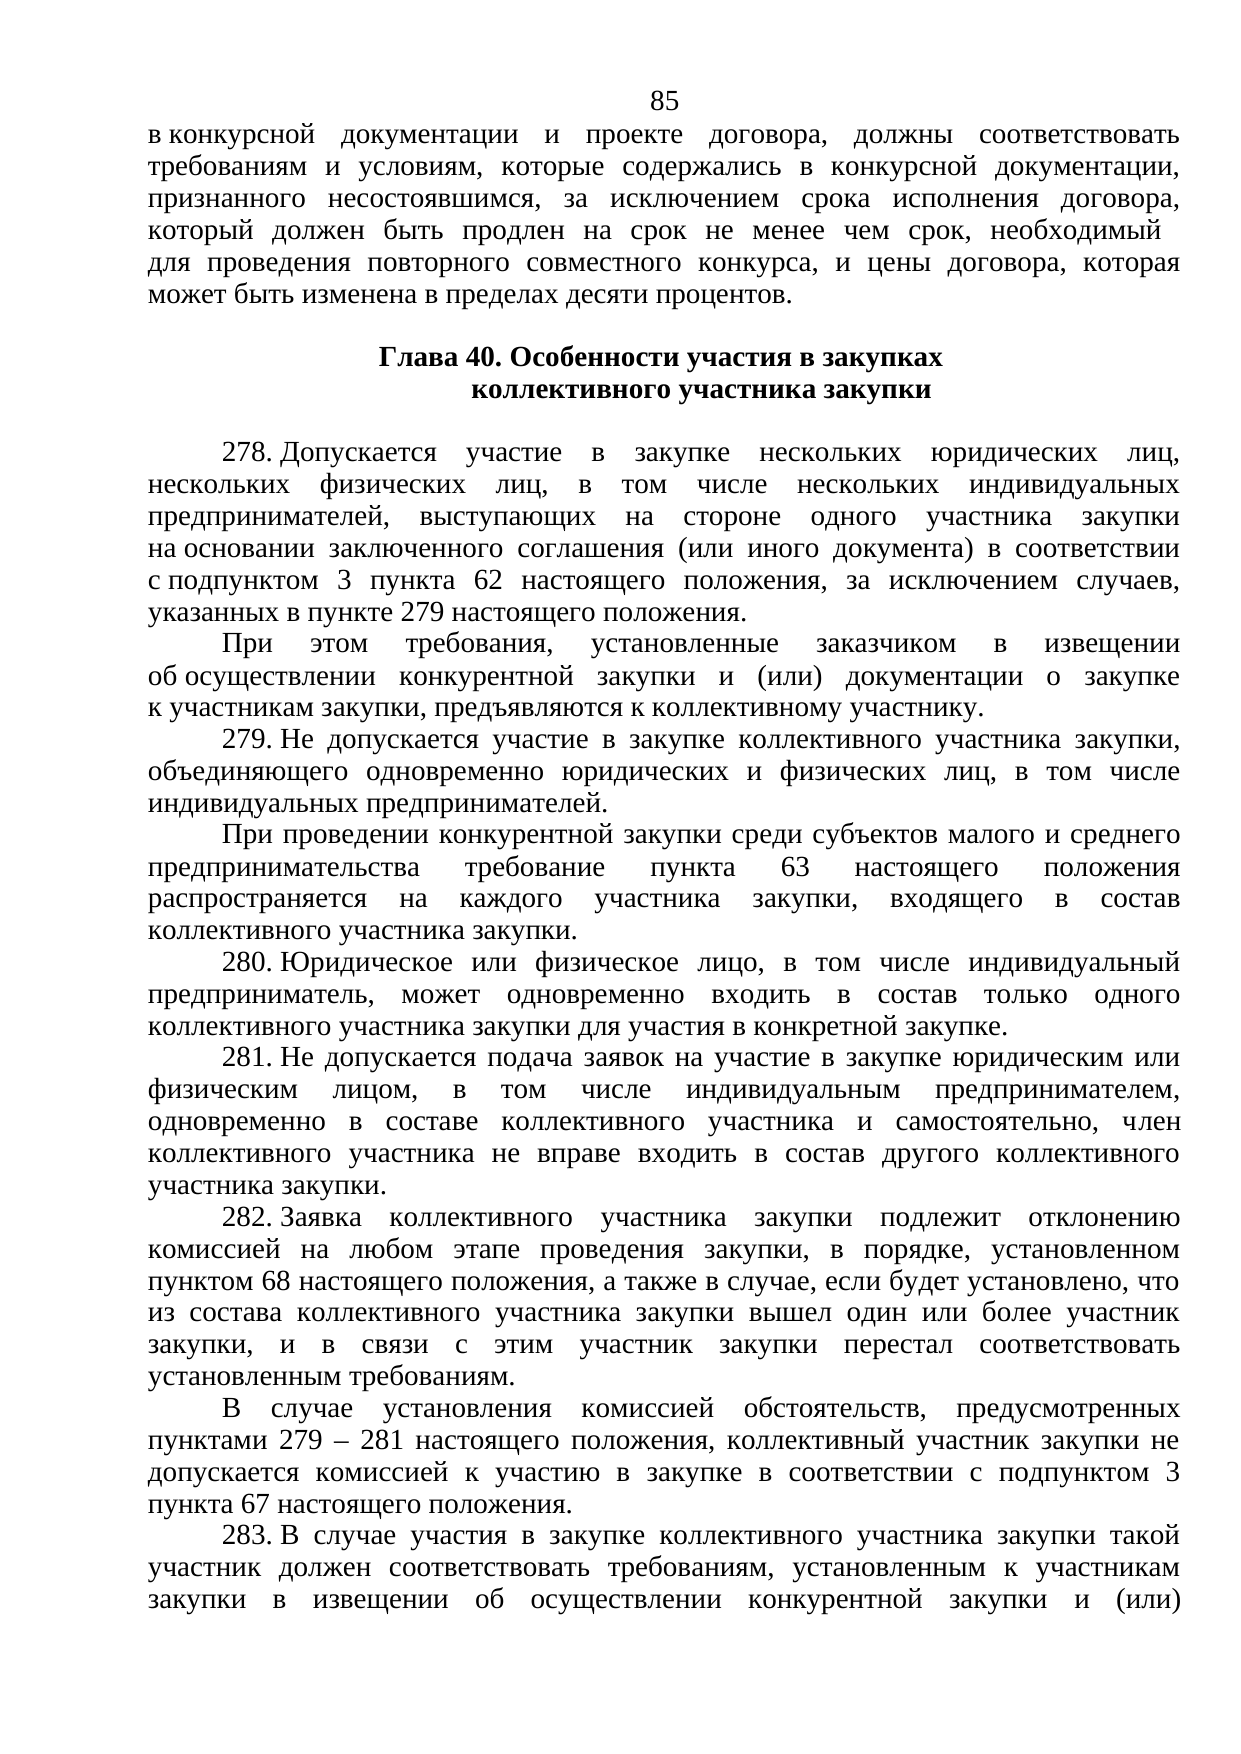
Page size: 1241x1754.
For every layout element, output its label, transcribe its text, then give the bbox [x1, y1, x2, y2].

text 279. Не допускается участие в закупке коллективного участника закупки, объединяющего одновременно юридических и физических лиц, в том числе индивидуальных предпринимателей. [148, 723, 1181, 818]
text в конкурсной документации и проекте договора, должны соответствовать требованиям и условиям, которые содержались в конкурсной документации, признанного несостоявшимся, за исключением срока исполнения договора, который должен быть продлен на срок не менее чем срок, необходимый для проведения повторного совместного конкурса, и цены договора, которая может быть изменена в пределах десяти процентов. [148, 118, 1181, 309]
text 283. В случае участия в закупке коллективного участника закупки такой участник должен соответствовать требованиям, установленным к участникам закупки в извещении об осуществлении конкурентной закупки и (или) [148, 1519, 1181, 1615]
text 282. Заявка коллективного участника закупки подлежит отклонению комиссией на любом этапе проведения закупки, в порядке, установленном пунктом 68 настоящего положения, а также в случае, если будет установлено, что из состава коллективного участника закупки вышел один или более участник закупки, и в связи с этим участник закупки перестал соответствовать установленным требованиям. [148, 1201, 1181, 1392]
text При проведении конкурентной закупки среди субъектов малого и среднего предпринимательства требование пункта 63 настоящего положения распространяется на каждого участника закупки, входящего в состав коллективного участника закупки. [148, 818, 1181, 946]
text 278. Допускается участие в закупке нескольких юридических лиц, нескольких физических лиц, в том числе нескольких индивидуальных предпринимателей, выступающих на стороне одного участника закупки на основании заключенного соглашения (или иного документа) в соответствии с подпунктом 3 пункта 62 настоящего положения, за исключением случаев, указанных в пункте 279 настоящего положения. [148, 436, 1181, 627]
text коллективного участника закупки [148, 373, 1181, 404]
text При этом требования, установленные заказчиком в извещении об осуществлении конкурентной закупки и (или) документации о закупке к участникам закупки, предъявляются к коллективному участнику. [148, 627, 1181, 723]
text Глава 40. Особенности участия в закупках [148, 341, 1181, 373]
text В случае установления комиссией обстоятельств, предусмотренных пунктами 279 – 281 настоящего положения, коллективный участник закупки не допускается комиссией к участию в закупке в соответствии с подпунктом 3 пункта 67 настоящего положения. [148, 1392, 1181, 1519]
text 281. Не допускается подача заявок на участие в закупке юридическим или физическим лицом, в том числе индивидуальным предпринимателем, одновременно в составе коллективного участника и самостоятельно, член коллективного участника не вправе входить в состав другого коллективного участника закупки. [148, 1041, 1181, 1201]
text 280. Юридическое или физическое лицо, в том числе индивидуальный предприниматель, может одновременно входить в состав только одного коллективного участника закупки для участия в конкретной закупке. [148, 946, 1181, 1041]
